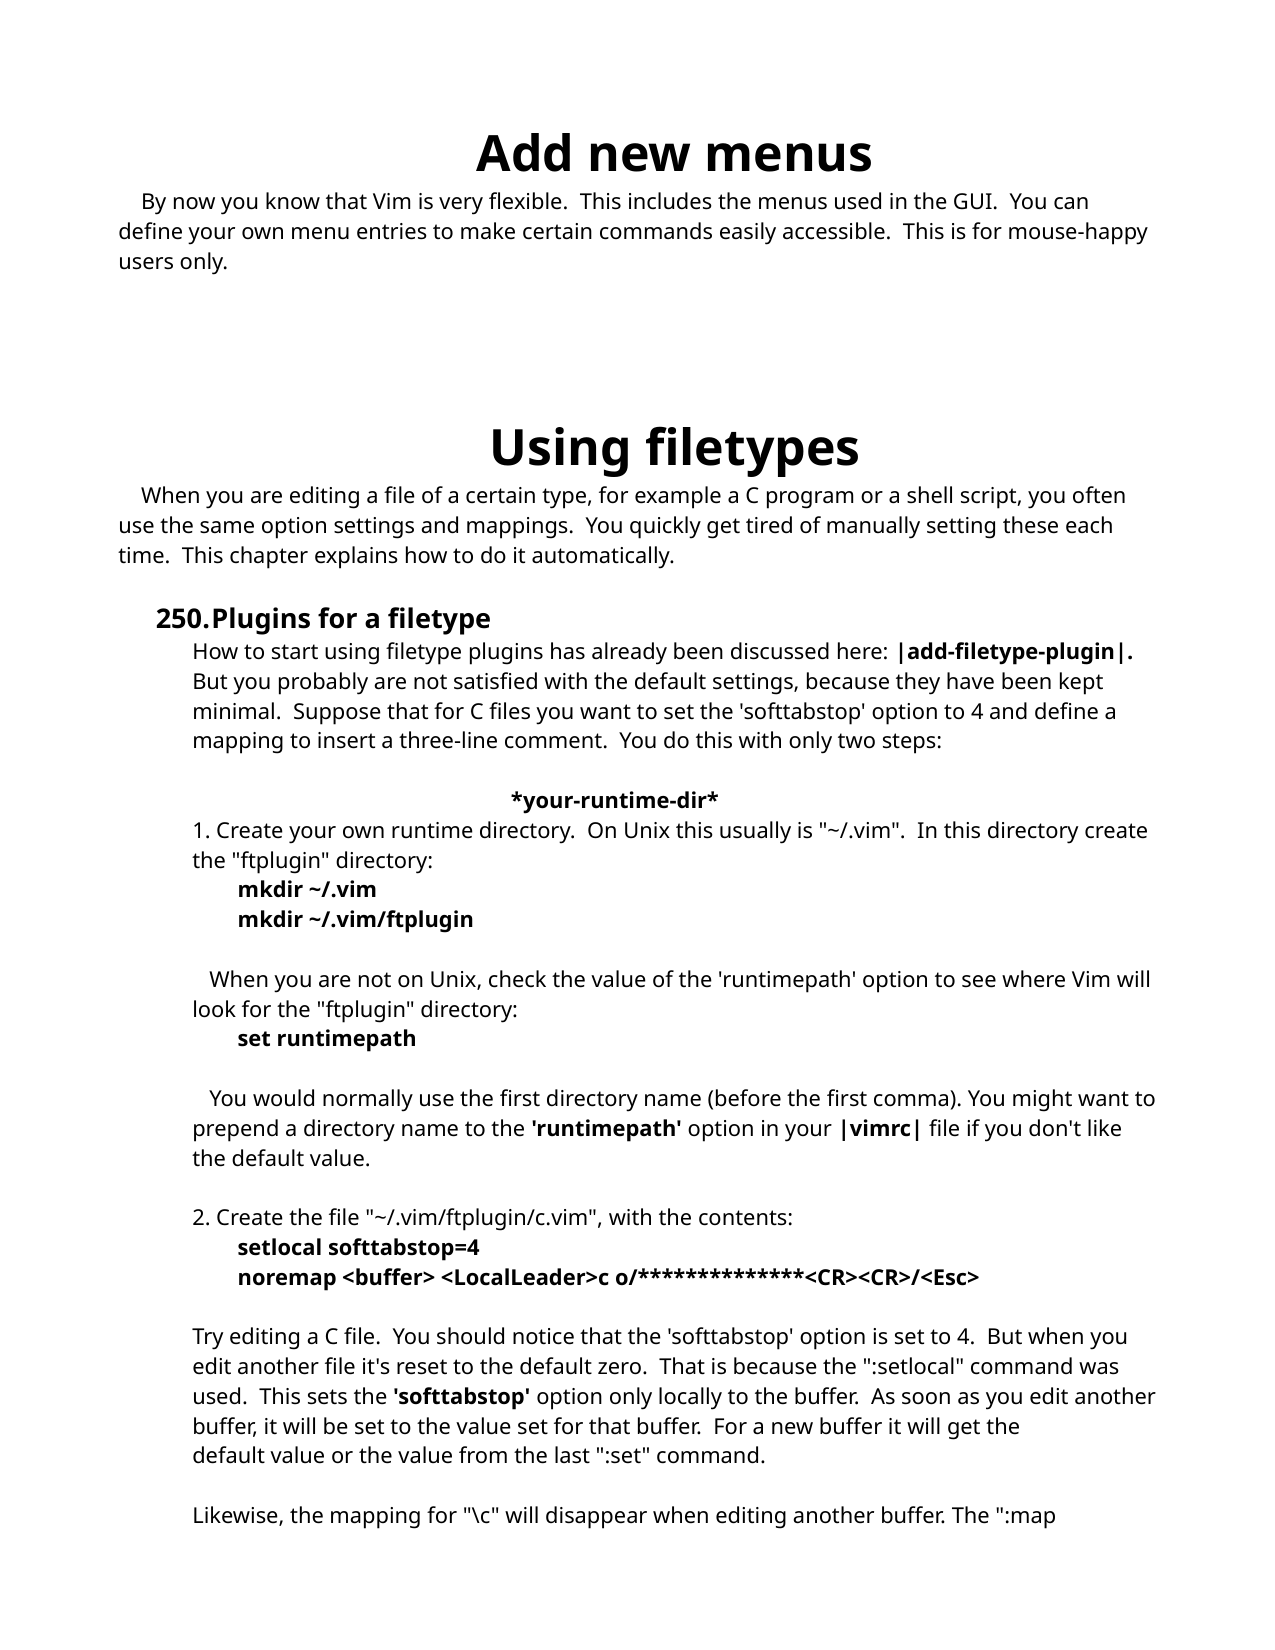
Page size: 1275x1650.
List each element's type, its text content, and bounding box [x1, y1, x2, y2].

list Plugins for a filetype [156, 599, 1157, 636]
list mkdir ~/.vim/ftplugin [192, 904, 1157, 934]
list By now you know that Vim is very flexible. This includes the menus used in the GUI. You can define your own menu entries to make certain commands easily accessible. This is for mouse-happy users only. [118, 186, 1157, 276]
list set runtimepath [192, 1023, 1157, 1053]
list Likewise, the mapping for "\c" will disappear when editing another buffer. The ":map [192, 1500, 1157, 1530]
list Try editing a C file. You should notice that the 'softtabstop' option is set to 4. But when you edit another file it's reset to the default zero. That is because the ":setlocal" command was used. This sets the 'softtabstop' option only locally to the buffer. As soon as you edit another buffer, it will be set to the value set for that buffer. For a new buffer it will get the [192, 1321, 1157, 1440]
list You would normally use the first directory name (before the first comma). You might want to prepend a directory name to the 'runtimepath' option in your |vimrc| file if you don't like the default value. [192, 1083, 1157, 1172]
list *your-runtime-dir* [192, 785, 1157, 815]
list How to start using filetype plugins has already been discussed here: |add-filetype-plugin|. But you probably are not satisfied with the default settings, because they have been kept minimal. Suppose that for C files you want to set the 'softtabstop' option to 4 and define a mapping to insert a three-line comment. You do this with only two steps: [192, 636, 1157, 755]
list default value or the value from the last ":set" command. [192, 1440, 1157, 1470]
list mkdir ~/.vim [192, 874, 1157, 904]
list When you are not on Unix, check the value of the 'runtimepath' option to see where Vim will look for the "ftplugin" directory: [192, 964, 1157, 1023]
list Add new menus [156, 118, 1157, 186]
list When you are editing a file of a certain type, for example a C program or a shell script, you often use the same option settings and mappings. You quickly get tired of manually setting these each time. This chapter explains how to do it automatically. [118, 480, 1157, 569]
list 2. Create the file "~/.vim/ftplugin/c.vim", with the contents: [192, 1202, 1157, 1232]
list Using filetypes [156, 412, 1157, 480]
list noremap <buffer> <LocalLeader>c o/**************<CR><CR>/<Esc> [192, 1262, 1157, 1291]
list setlocal softtabstop=4 [192, 1232, 1157, 1262]
list 1. Create your own runtime directory. On Unix this usually is "~/.vim". In this directory create the "ftplugin" directory: [192, 815, 1157, 874]
